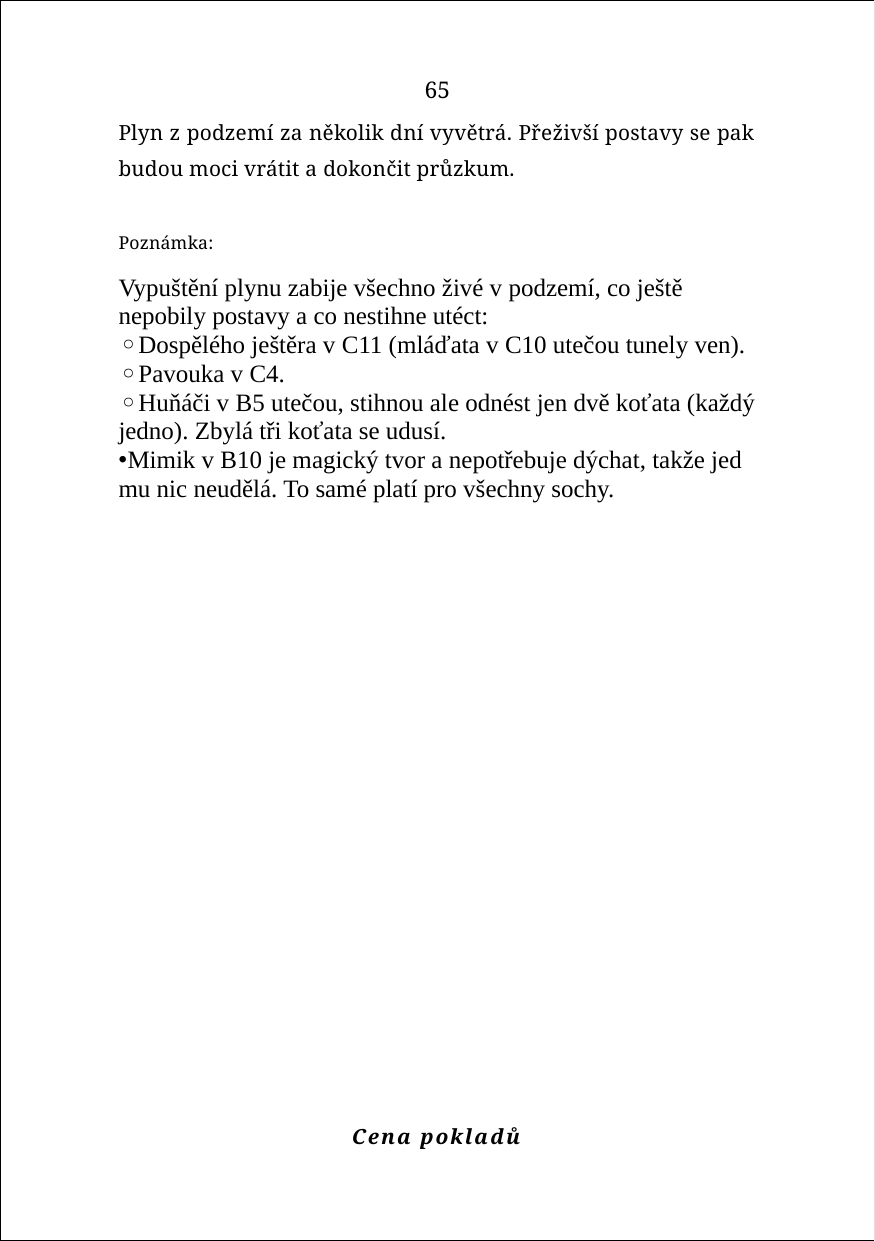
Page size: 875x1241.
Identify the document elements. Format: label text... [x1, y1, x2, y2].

list Huňáči v⁠ B5 utečou, stihnou ale odnést jen dvě koťata (každý jedno). Zbylá tři koťata se udusí. [118, 388, 756, 445]
list Pavouka v⁠ C4. [118, 359, 756, 388]
list Mimik v⁠ B10 je magický tvor a⁠ nepotřebuje dýchat, takže jed mu nic neudělá. To samé platí pro všechny sochy. [118, 445, 756, 503]
text Vypuštění plynu zabije všechno živé v⁠ podzemí, co ještě nepobily postavy a⁠ co nestihne utéct: [118, 273, 756, 330]
text Poznámka: [118, 231, 756, 255]
list Dospělého ještěra v⁠ C11 (mláďata v⁠ C10 utečou tunely ven). [118, 330, 756, 359]
text Plyn z⁠ podzemí za několik dní vyvětrá. Přeživší postavy se pak budou moci vrátit a⁠ dokončit průzkum. [118, 118, 756, 182]
